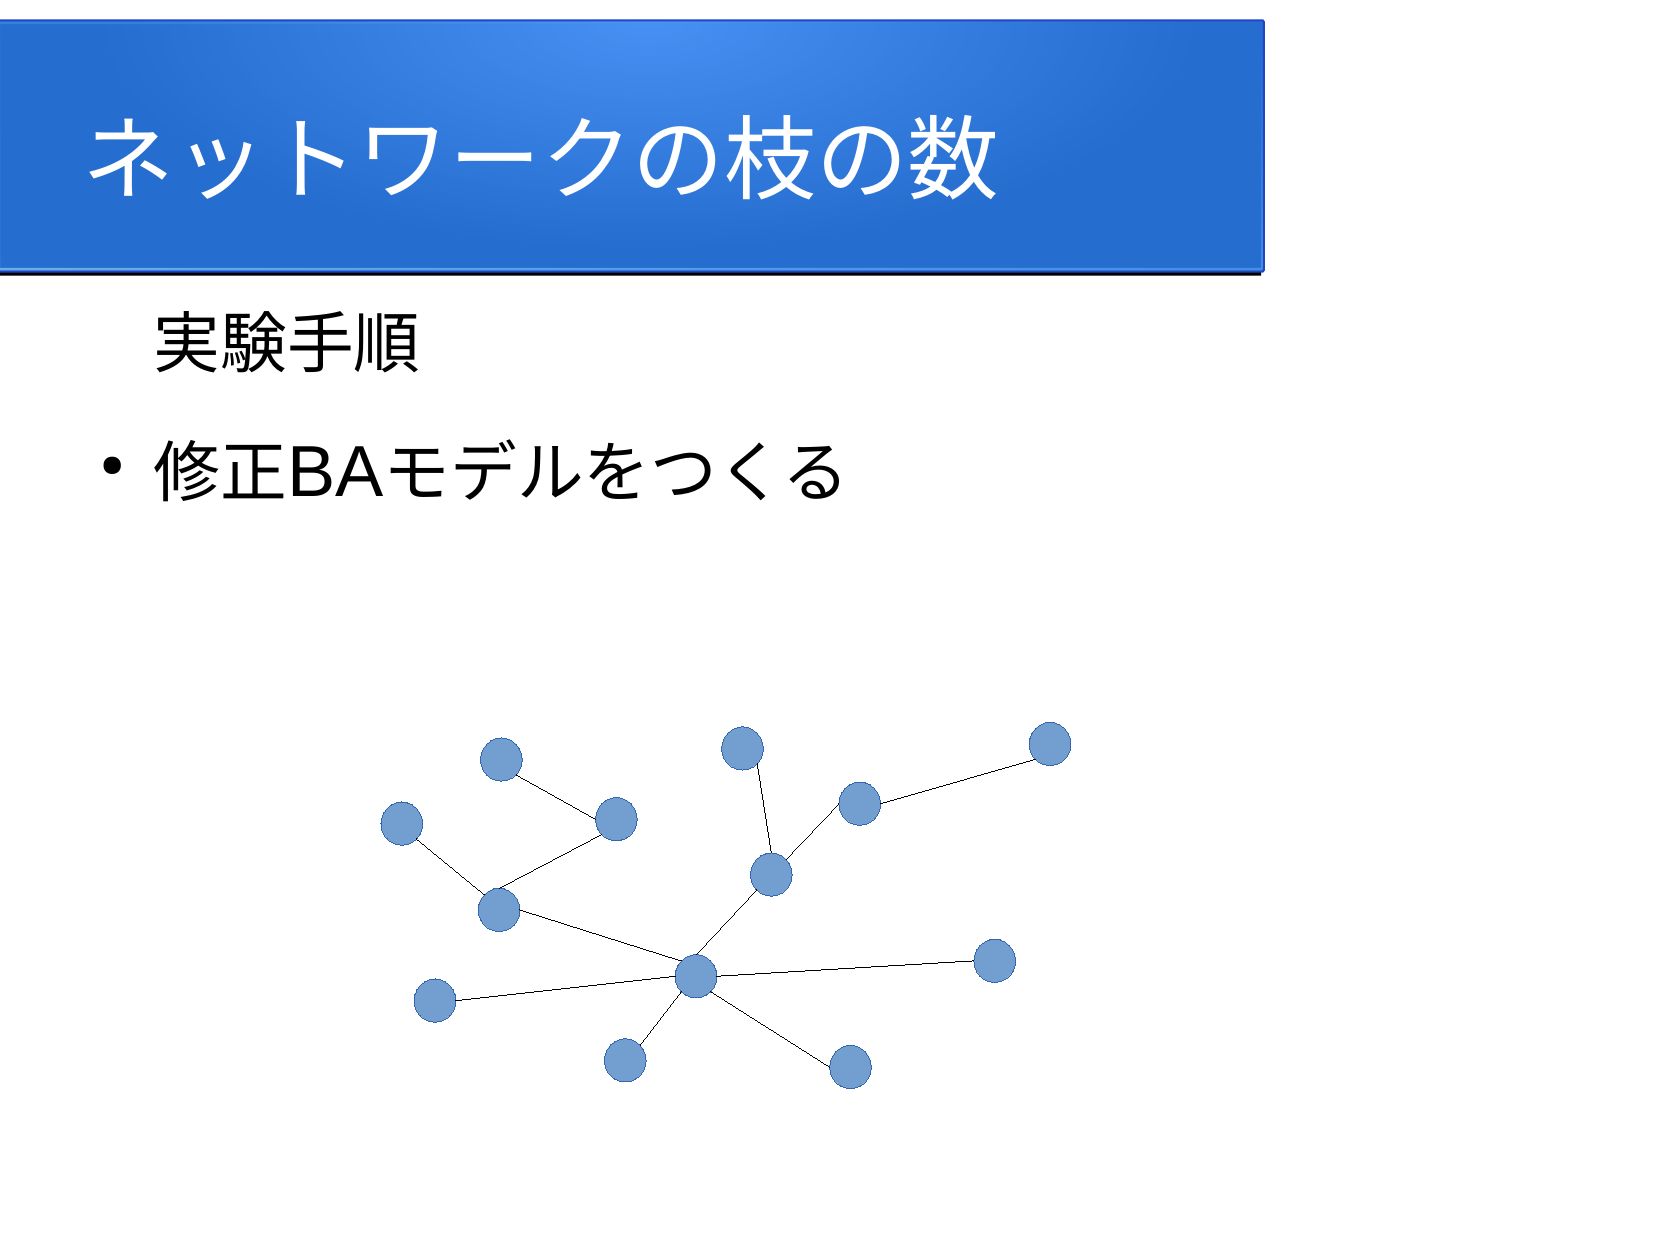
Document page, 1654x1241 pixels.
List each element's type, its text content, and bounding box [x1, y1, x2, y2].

text_box [1029, 722, 1071, 766]
text_box [721, 726, 764, 771]
text_box [604, 1038, 647, 1082]
text_box [480, 737, 523, 782]
text_box [414, 978, 456, 1023]
text_box [973, 939, 1016, 983]
text_box [829, 1045, 872, 1089]
text_box [675, 954, 717, 998]
list 実験手順 修正BAモデルをつくる [82, 290, 1538, 1010]
title ネットワークの枝の数 [82, 49, 1250, 257]
text_box [750, 852, 793, 897]
text_box [838, 782, 881, 826]
text_box [478, 888, 520, 932]
text_box [595, 797, 638, 841]
text_box [380, 801, 423, 846]
